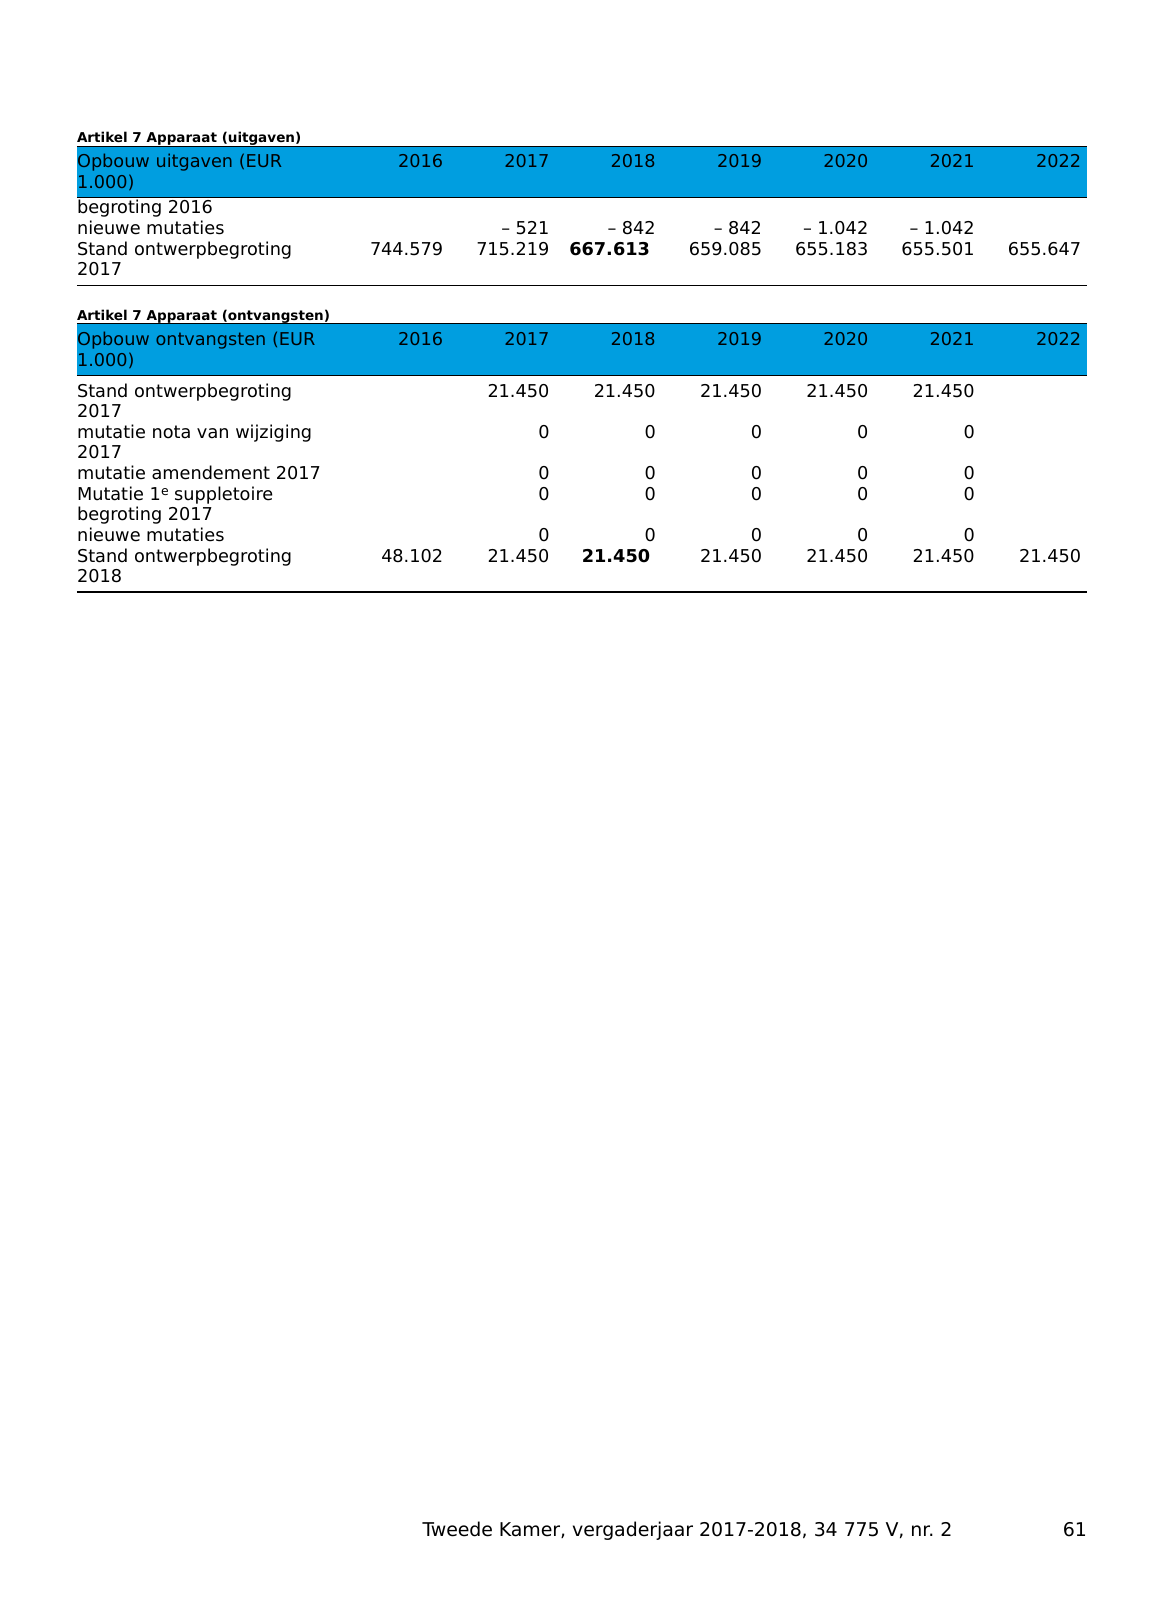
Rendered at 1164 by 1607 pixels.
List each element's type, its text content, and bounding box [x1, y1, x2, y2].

table_cell 655.647 [980, 239, 1087, 284]
table_header Artikel 7 Apparaat (ontvangsten) [77, 308, 1087, 323]
table_cell 0 [874, 525, 980, 546]
table_cell [343, 484, 449, 525]
table_cell 21.450 [449, 376, 555, 422]
table_cell [980, 376, 1087, 422]
table_cell – 842 [555, 218, 661, 238]
table_cell Stand ontwerpbegroting 2017 [77, 376, 342, 422]
table_cell 0 [555, 422, 661, 463]
table_cell [874, 198, 980, 218]
table_cell [343, 463, 449, 484]
table_cell [555, 198, 661, 218]
table_cell 0 [555, 525, 661, 546]
table_cell Opbouw uitgaven (EUR 1.000) [77, 147, 342, 197]
table_cell 48.102 [343, 546, 449, 591]
table_cell mutatie amendement 2017 [77, 463, 342, 484]
table_cell 21.450 [768, 546, 874, 591]
table_cell nieuwe mutaties [77, 218, 342, 238]
table_cell [449, 198, 555, 218]
table_cell 21.450 [874, 376, 980, 422]
table_cell 0 [874, 484, 980, 525]
table_cell 0 [768, 463, 874, 484]
table_cell [768, 198, 874, 218]
table_cell Stand ontwerpbegroting 2018 [77, 546, 342, 591]
table_cell 21.450 [980, 546, 1087, 591]
table_cell 21.450 [449, 546, 555, 591]
table_cell [343, 376, 449, 422]
table_cell [980, 198, 1087, 218]
table_cell Stand ontwerpbegroting 2017 [77, 239, 342, 284]
table_cell 2017 [449, 324, 555, 375]
table_cell 0 [449, 422, 555, 463]
table_cell 655.183 [768, 239, 874, 284]
table_cell 2021 [874, 147, 980, 197]
table_cell 0 [555, 463, 661, 484]
table_cell 0 [661, 463, 768, 484]
table_cell nieuwe mutaties [77, 525, 342, 546]
table_cell 21.450 [768, 376, 874, 422]
table_cell – 521 [449, 218, 555, 238]
table_cell [980, 463, 1087, 484]
table_cell 2020 [768, 147, 874, 197]
table_cell [343, 422, 449, 463]
table_cell Mutatie 1e suppletoire begroting 2017 [77, 484, 342, 525]
table_cell 0 [449, 525, 555, 546]
table_cell 659.085 [661, 239, 768, 284]
table_cell [980, 422, 1087, 463]
table_cell 2016 [343, 147, 449, 197]
table_cell [343, 198, 449, 218]
table_cell 667.613 [555, 239, 661, 284]
table_cell [980, 525, 1087, 546]
table_cell 744.579 [343, 239, 449, 284]
table_cell – 1.042 [768, 218, 874, 238]
table_cell 21.450 [555, 376, 661, 422]
table_cell begroting 2016 [77, 198, 342, 218]
table_cell 0 [661, 525, 768, 546]
table_cell 2016 [343, 324, 449, 375]
table_cell – 842 [661, 218, 768, 238]
table_cell 0 [555, 484, 661, 525]
table_cell [980, 218, 1087, 238]
table_cell 21.450 [555, 546, 661, 591]
table_cell 0 [768, 525, 874, 546]
table_cell 0 [874, 422, 980, 463]
table_cell 21.450 [661, 546, 768, 591]
table_cell 2022 [980, 324, 1087, 375]
table_cell mutatie nota van wijziging 2017 [77, 422, 342, 463]
table_cell 2018 [555, 147, 661, 197]
table_cell 0 [768, 484, 874, 525]
table_cell 2021 [874, 324, 980, 375]
table_cell 21.450 [661, 376, 768, 422]
table_cell 2018 [555, 324, 661, 375]
table_cell 0 [449, 484, 555, 525]
table_cell 715.219 [449, 239, 555, 284]
table_cell [343, 218, 449, 238]
table_cell 21.450 [874, 546, 980, 591]
table_cell 2022 [980, 147, 1087, 197]
table_cell 0 [768, 422, 874, 463]
table_cell 0 [874, 463, 980, 484]
table_cell 2020 [768, 324, 874, 375]
table_cell 2019 [661, 324, 768, 375]
table_cell 0 [449, 463, 555, 484]
table_cell 2019 [661, 147, 768, 197]
table_cell [343, 525, 449, 546]
table_cell 2017 [449, 147, 555, 197]
table_cell 655.501 [874, 239, 980, 284]
table_cell [661, 198, 768, 218]
table_cell 0 [661, 422, 768, 463]
table_header Artikel 7 Apparaat (uitgaven) [77, 130, 1087, 146]
table_cell – 1.042 [874, 218, 980, 238]
table_cell [980, 484, 1087, 525]
table_cell Opbouw ontvangsten (EUR 1.000) [77, 324, 342, 375]
table_cell 0 [661, 484, 768, 525]
